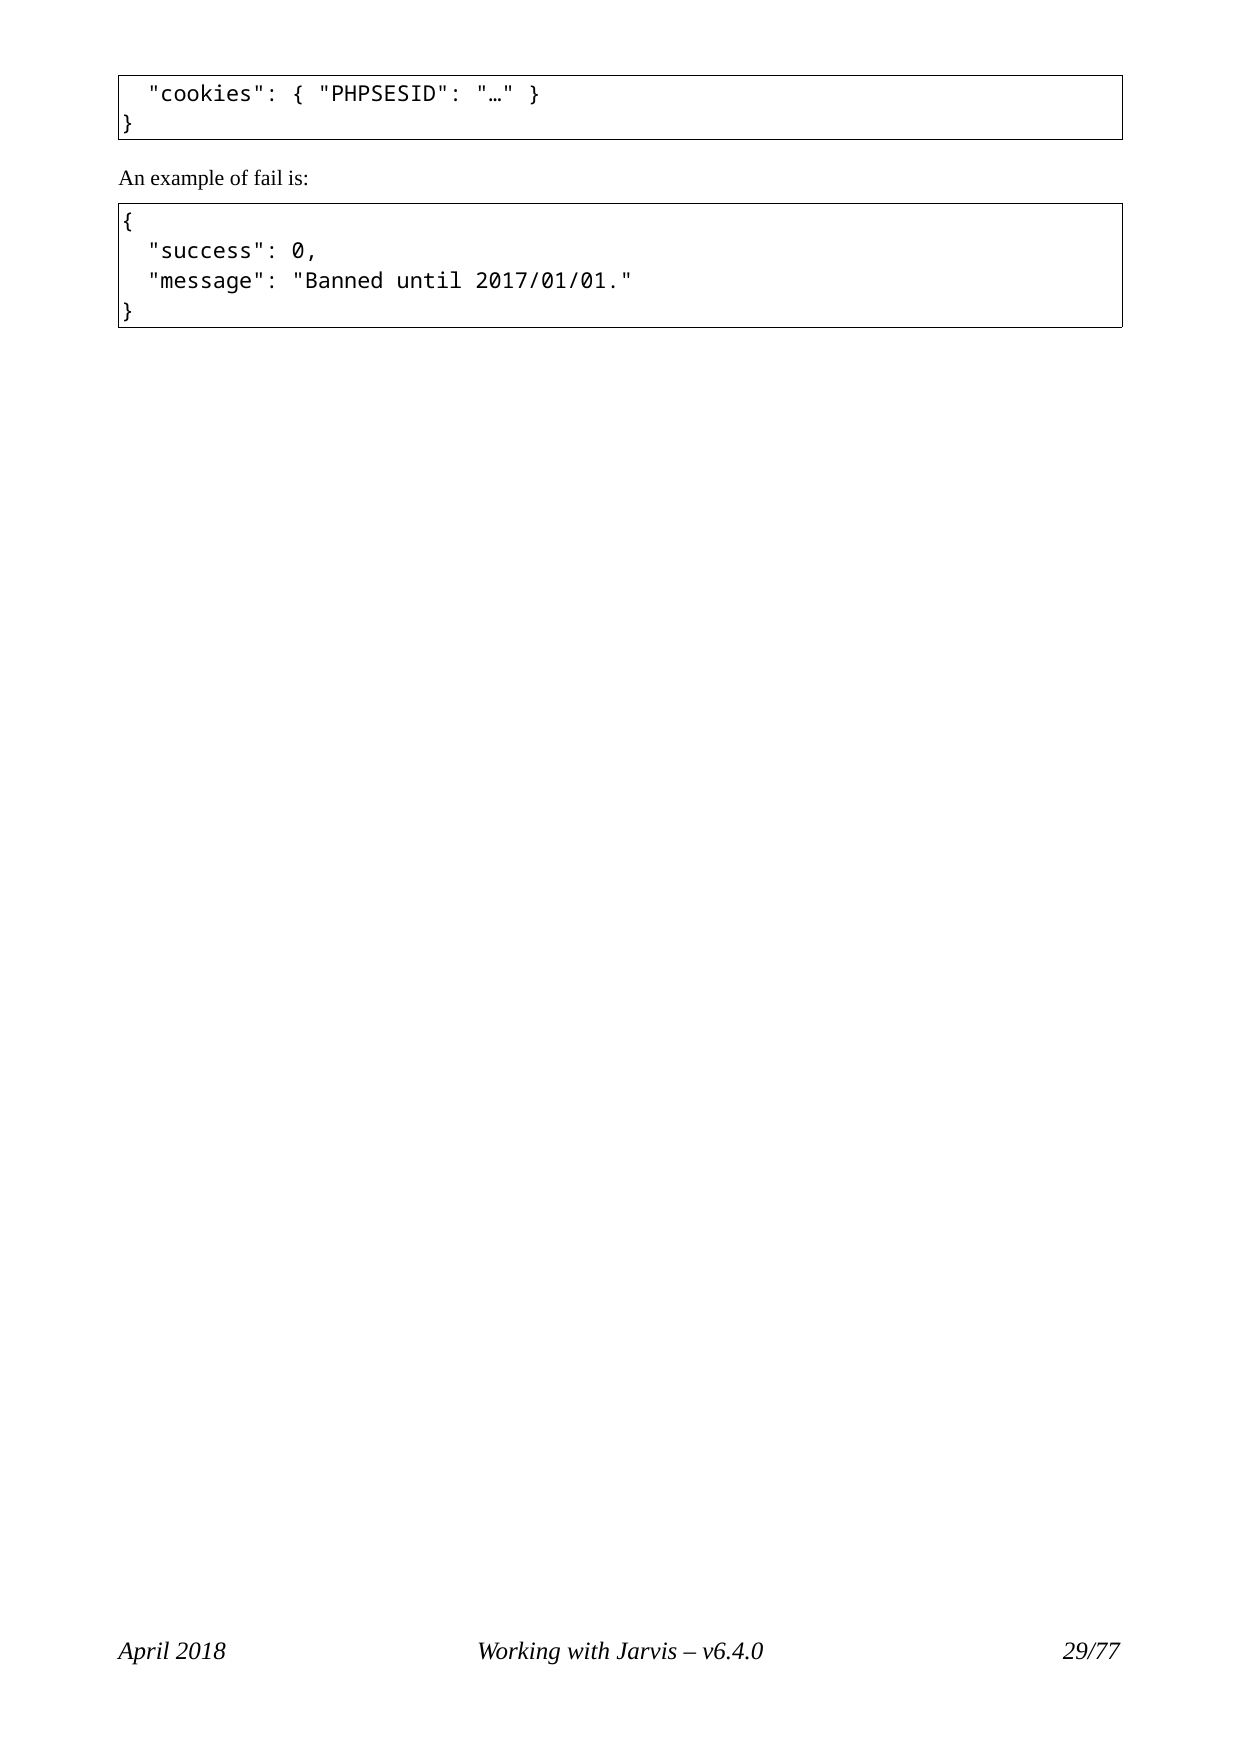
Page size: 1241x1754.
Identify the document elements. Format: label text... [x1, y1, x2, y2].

text "cookies": { "PHPSESID": "…" } [119, 76, 1122, 105]
text An example of fail is: [118, 140, 1122, 190]
text "message": "Banned until 2017/01/01." [119, 262, 1122, 292]
text { [119, 204, 1122, 232]
text "success": 0, [119, 232, 1122, 262]
text } [119, 292, 1122, 327]
text } [119, 105, 1122, 139]
